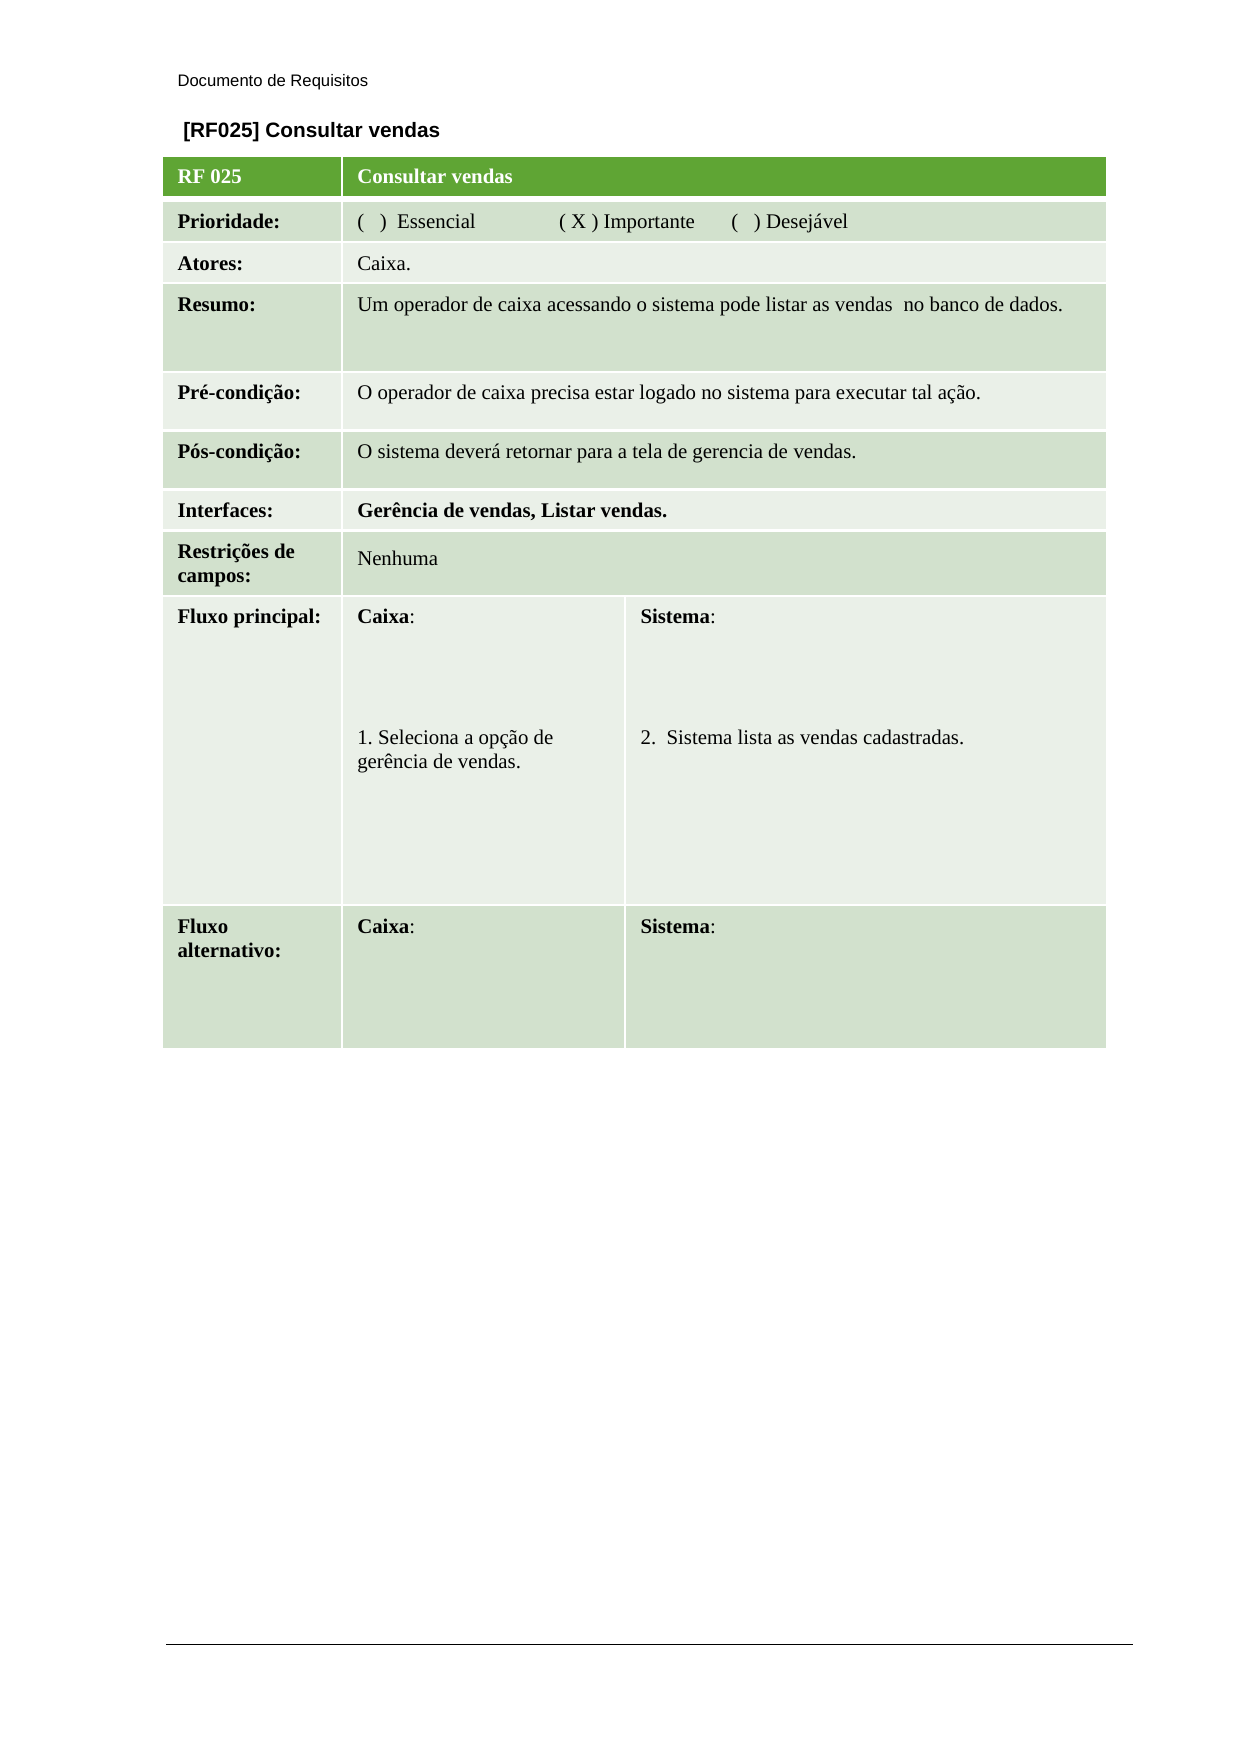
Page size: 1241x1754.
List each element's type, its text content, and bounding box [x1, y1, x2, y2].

table_header Consultar vendas [343, 157, 1106, 196]
table_cell Fluxo principal: [163, 597, 341, 904]
table_cell Caixa. [343, 243, 1106, 282]
text [RF025] Consultar vendas [177, 118, 1063, 142]
table_cell Um operador de caixa acessando o sistema pode listar as vendas no banco de dados. [343, 284, 1106, 371]
table_cell Resumo: [163, 284, 341, 371]
table_cell Interfaces: [163, 491, 341, 529]
table_header RF 025 [163, 157, 341, 196]
table_cell ( ) Essencial ( X ) Importante ( ) Desejável [343, 202, 1106, 241]
table_cell Sistema: [626, 906, 1106, 1048]
table_cell Gerência de vendas, Listar vendas. [343, 491, 1106, 529]
table_cell O operador de caixa precisa estar logado no sistema para executar tal ação. [343, 373, 1106, 429]
table_cell Caixa: [343, 906, 624, 1048]
table_cell Restrições de campos: [163, 532, 341, 595]
table_cell O sistema deverá retornar para a tela de gerencia de vendas. [343, 432, 1106, 488]
table_cell Sistema: 2. Sistema lista as vendas cadastradas. [626, 597, 1106, 904]
table_cell Nenhuma [343, 532, 1106, 595]
table_cell Caixa: 1. Seleciona a opção de gerência de vendas. [343, 597, 624, 904]
table_cell Pós-condição: [163, 432, 341, 488]
table_cell Fluxo alternativo: [163, 906, 341, 1048]
table_cell Pré-condição: [163, 373, 341, 429]
table_cell Prioridade: [163, 202, 341, 241]
table_cell Atores: [163, 243, 341, 282]
